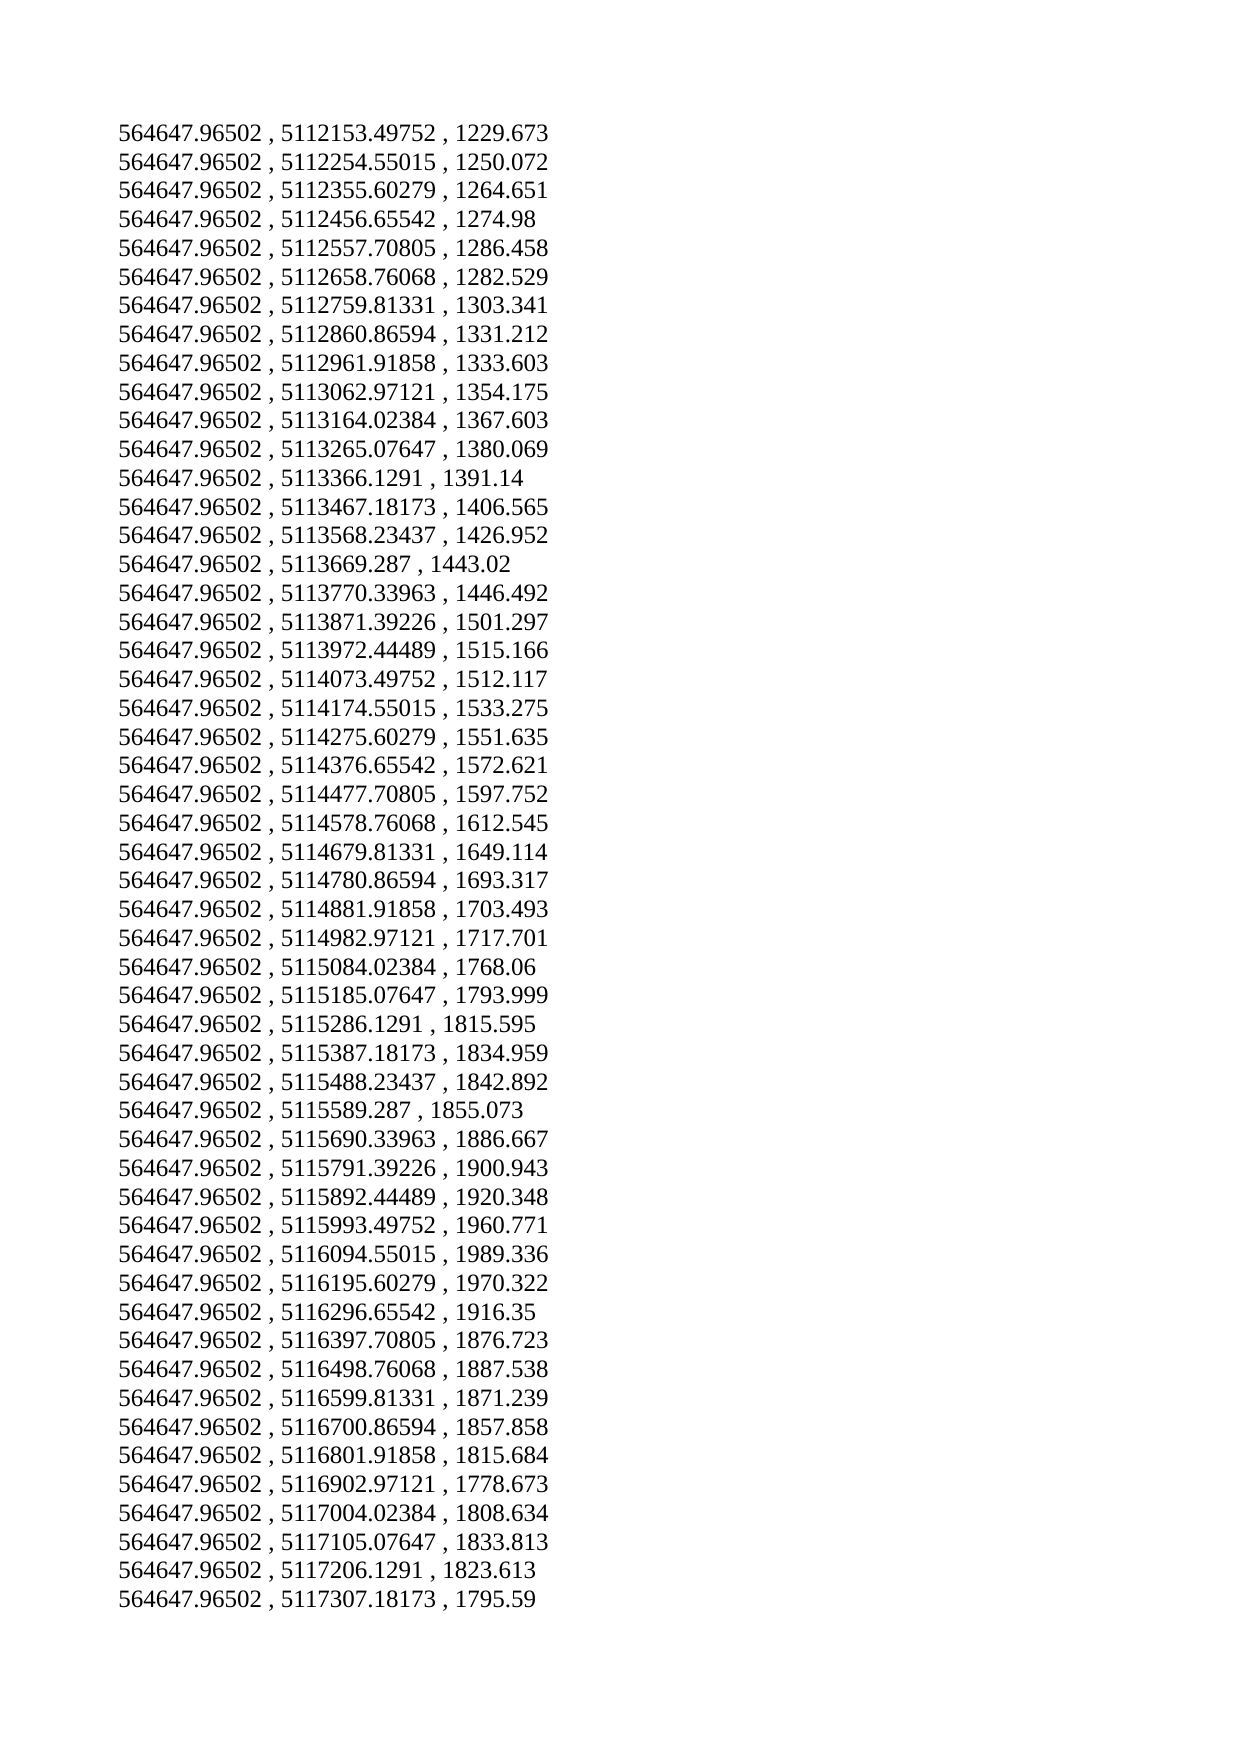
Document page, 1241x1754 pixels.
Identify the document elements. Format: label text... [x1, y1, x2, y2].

text 564647.96502 , 5116902.97121 , 1778.673 [118, 1469, 1122, 1498]
text 564647.96502 , 5114174.55015 , 1533.275 [118, 693, 1122, 722]
text 564647.96502 , 5115993.49752 , 1960.771 [118, 1211, 1122, 1239]
text 564647.96502 , 5117004.02384 , 1808.634 [118, 1498, 1122, 1527]
text 564647.96502 , 5114982.97121 , 1717.701 [118, 923, 1122, 952]
text 564647.96502 , 5112860.86594 , 1331.212 [118, 319, 1122, 348]
text 564647.96502 , 5115791.39226 , 1900.943 [118, 1153, 1122, 1182]
text 564647.96502 , 5112658.76068 , 1282.529 [118, 262, 1122, 291]
text 564647.96502 , 5113871.39226 , 1501.297 [118, 607, 1122, 636]
text 564647.96502 , 5112153.49752 , 1229.673 [118, 118, 1122, 147]
text 564647.96502 , 5112254.55015 , 1250.072 [118, 147, 1122, 176]
text 564647.96502 , 5113972.44489 , 1515.166 [118, 636, 1122, 664]
text 564647.96502 , 5113062.97121 , 1354.175 [118, 377, 1122, 406]
text 564647.96502 , 5113366.1291 , 1391.14 [118, 463, 1122, 492]
text 564647.96502 , 5114073.49752 , 1512.117 [118, 664, 1122, 693]
text 564647.96502 , 5112759.81331 , 1303.341 [118, 291, 1122, 319]
text 564647.96502 , 5115488.23437 , 1842.892 [118, 1067, 1122, 1096]
text 564647.96502 , 5113669.287 , 1443.02 [118, 549, 1122, 578]
text 564647.96502 , 5117307.18173 , 1795.59 [118, 1584, 1122, 1613]
text 564647.96502 , 5114275.60279 , 1551.635 [118, 722, 1122, 751]
text 564647.96502 , 5115185.07647 , 1793.999 [118, 981, 1122, 1009]
text 564647.96502 , 5113467.18173 , 1406.565 [118, 492, 1122, 521]
text 564647.96502 , 5115892.44489 , 1920.348 [118, 1182, 1122, 1211]
text 564647.96502 , 5115084.02384 , 1768.06 [118, 952, 1122, 981]
text 564647.96502 , 5115690.33963 , 1886.667 [118, 1124, 1122, 1153]
text 564647.96502 , 5114477.70805 , 1597.752 [118, 779, 1122, 808]
text 564647.96502 , 5113164.02384 , 1367.603 [118, 406, 1122, 434]
text 564647.96502 , 5114780.86594 , 1693.317 [118, 866, 1122, 894]
text 564647.96502 , 5112557.70805 , 1286.458 [118, 233, 1122, 262]
text 564647.96502 , 5114578.76068 , 1612.545 [118, 808, 1122, 837]
text 564647.96502 , 5116498.76068 , 1887.538 [118, 1354, 1122, 1383]
text 564647.96502 , 5112456.65542 , 1274.98 [118, 204, 1122, 233]
text 564647.96502 , 5116599.81331 , 1871.239 [118, 1383, 1122, 1412]
text 564647.96502 , 5116296.65542 , 1916.35 [118, 1297, 1122, 1326]
text 564647.96502 , 5116195.60279 , 1970.322 [118, 1268, 1122, 1297]
text 564647.96502 , 5116700.86594 , 1857.858 [118, 1412, 1122, 1441]
text 564647.96502 , 5114376.65542 , 1572.621 [118, 751, 1122, 779]
text 564647.96502 , 5116801.91858 , 1815.684 [118, 1441, 1122, 1469]
text 564647.96502 , 5116397.70805 , 1876.723 [118, 1326, 1122, 1354]
text 564647.96502 , 5112961.91858 , 1333.603 [118, 348, 1122, 377]
text 564647.96502 , 5114881.91858 , 1703.493 [118, 894, 1122, 923]
text 564647.96502 , 5116094.55015 , 1989.336 [118, 1239, 1122, 1268]
text 564647.96502 , 5115589.287 , 1855.073 [118, 1096, 1122, 1124]
text 564647.96502 , 5115387.18173 , 1834.959 [118, 1038, 1122, 1067]
text 564647.96502 , 5113568.23437 , 1426.952 [118, 521, 1122, 549]
text 564647.96502 , 5115286.1291 , 1815.595 [118, 1009, 1122, 1038]
text 564647.96502 , 5113265.07647 , 1380.069 [118, 434, 1122, 463]
text 564647.96502 , 5114679.81331 , 1649.114 [118, 837, 1122, 866]
text 564647.96502 , 5113770.33963 , 1446.492 [118, 578, 1122, 607]
text 564647.96502 , 5117206.1291 , 1823.613 [118, 1556, 1122, 1584]
text 564647.96502 , 5117105.07647 , 1833.813 [118, 1527, 1122, 1556]
text 564647.96502 , 5112355.60279 , 1264.651 [118, 176, 1122, 204]
